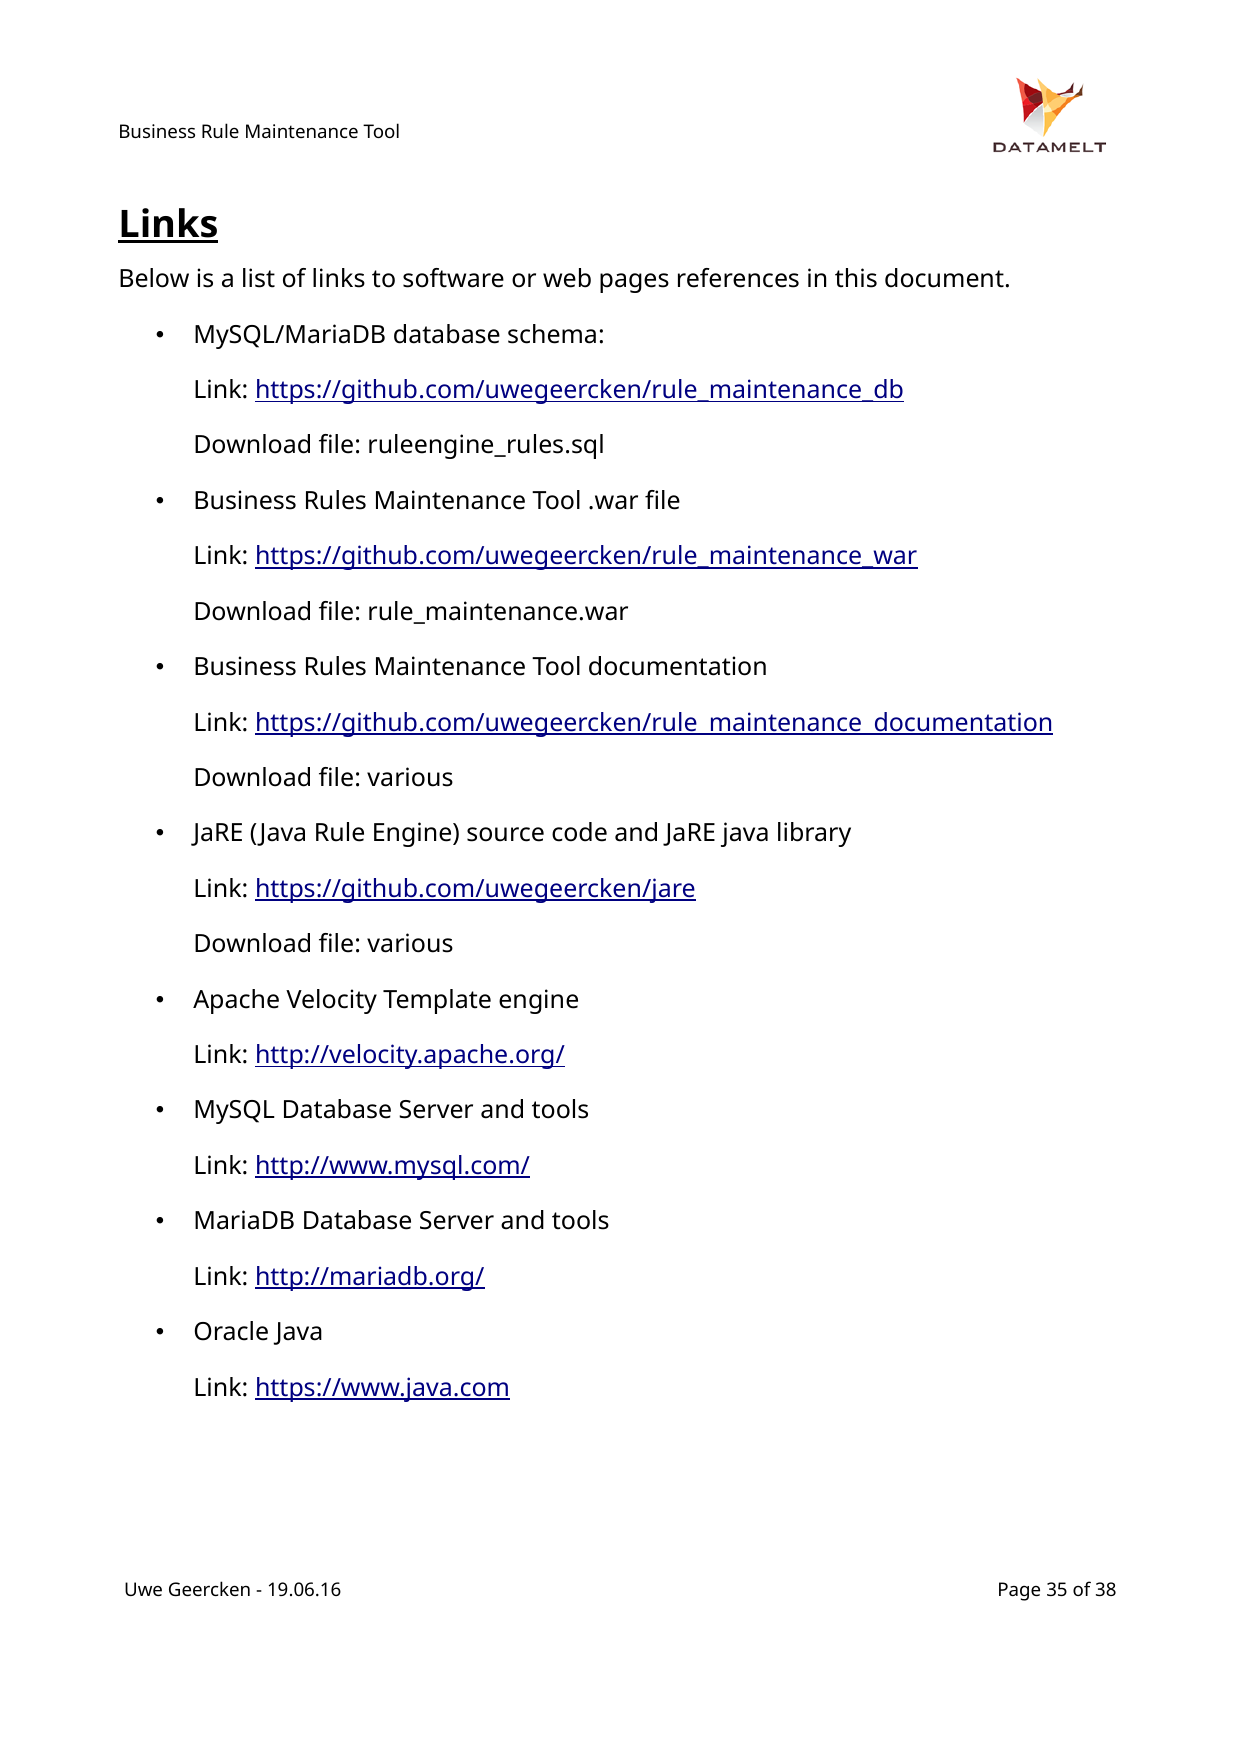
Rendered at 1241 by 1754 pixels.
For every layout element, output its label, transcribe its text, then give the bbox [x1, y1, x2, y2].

list Link: https://github.com/uwegeercken/rule_maintenance_documentation [156, 704, 1122, 738]
picture [992, 69, 1107, 160]
list Link: http://velocity.apache.org/ [156, 1037, 1122, 1071]
list Download file: various [156, 926, 1122, 960]
text Below is a list of links to software or web pages references in this document. [118, 261, 1122, 295]
list Link: http://www.mysql.com/ [156, 1147, 1122, 1182]
list Download file: rule_maintenance.war [156, 593, 1122, 627]
list JaRE (Java Rule Engine) source code and JaRE java library [156, 815, 1122, 849]
subtitle Links [118, 197, 1122, 248]
list Apache Velocity Template engine [156, 981, 1122, 1015]
list Link: https://github.com/uwegeercken/rule_maintenance_db [156, 372, 1122, 406]
list Business Rules Maintenance Tool .war file [156, 482, 1122, 517]
list MySQL Database Server and tools [156, 1092, 1122, 1126]
list Link: http://mariadb.org/ [156, 1258, 1122, 1292]
list Download file: ruleengine_rules.sql [156, 427, 1122, 461]
list MariaDB Database Server and tools [156, 1203, 1122, 1237]
list Link: https://github.com/uwegeercken/jare [156, 870, 1122, 904]
list Link: https://www.java.com [156, 1369, 1122, 1403]
list Link: https://github.com/uwegeercken/rule_maintenance_war [156, 538, 1122, 572]
list Business Rules Maintenance Tool documentation [156, 649, 1122, 683]
list Download file: various [156, 759, 1122, 794]
list Oracle Java [156, 1314, 1122, 1348]
list MySQL/MariaDB database schema: [156, 316, 1122, 350]
